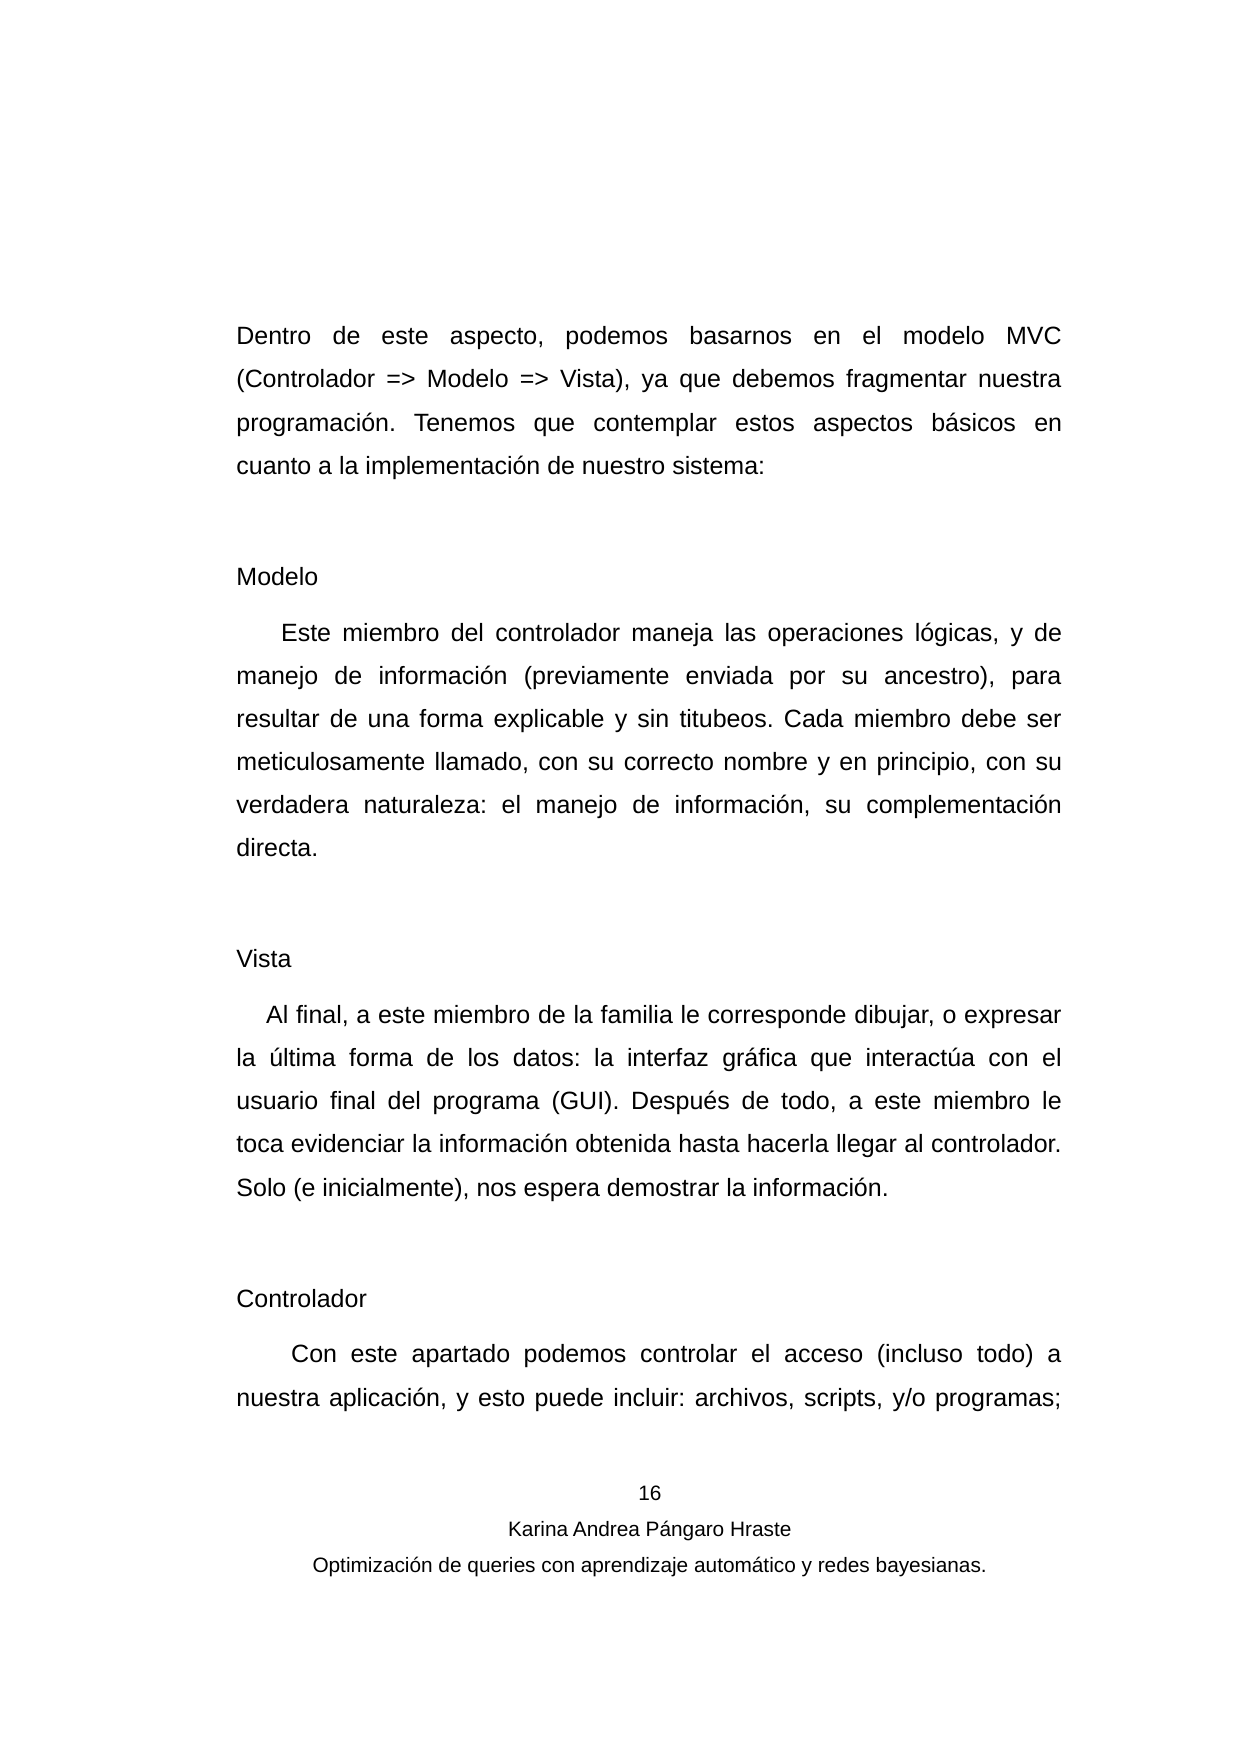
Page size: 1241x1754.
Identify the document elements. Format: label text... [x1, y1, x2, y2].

text Este miembro del controlador maneja las operaciones lógicas, y de manejo de información (previamente enviada por su ancestro), para resultar de una forma explicable y sin titubeos. Cada miembro debe ser meticulosamente llamado, con su correcto nombre y en principio, con su verdadera naturaleza: el manejo de información, su complementación directa. [236, 618, 1063, 862]
text Controlador [236, 1284, 1063, 1313]
text Dentro de este aspecto, podemos basarnos en el modelo MVC (Controlador => Modelo => Vista), ya que debemos fragmentar nuestra programación. Tenemos que contemplar estos aspectos básicos en cuanto a la implementación de nuestro sistema: [236, 321, 1063, 479]
text Al final, a este miembro de la familia le corresponde dibujar, o expresar la última forma de los datos: la interfaz gráfica que interactúa con el usuario final del programa (GUI). Después de todo, a este miembro le toca evidenciar la información obtenida hasta hacerla llegar al controlador. Solo (e inicialmente), nos espera demostrar la información. [236, 1000, 1063, 1201]
text Vista [236, 944, 1063, 973]
text Modelo [236, 562, 1063, 591]
text Con este apartado podemos controlar el acceso (incluso todo) a nuestra aplicación, y esto puede incluir: archivos, scripts, y/o programas; [236, 1339, 1063, 1411]
